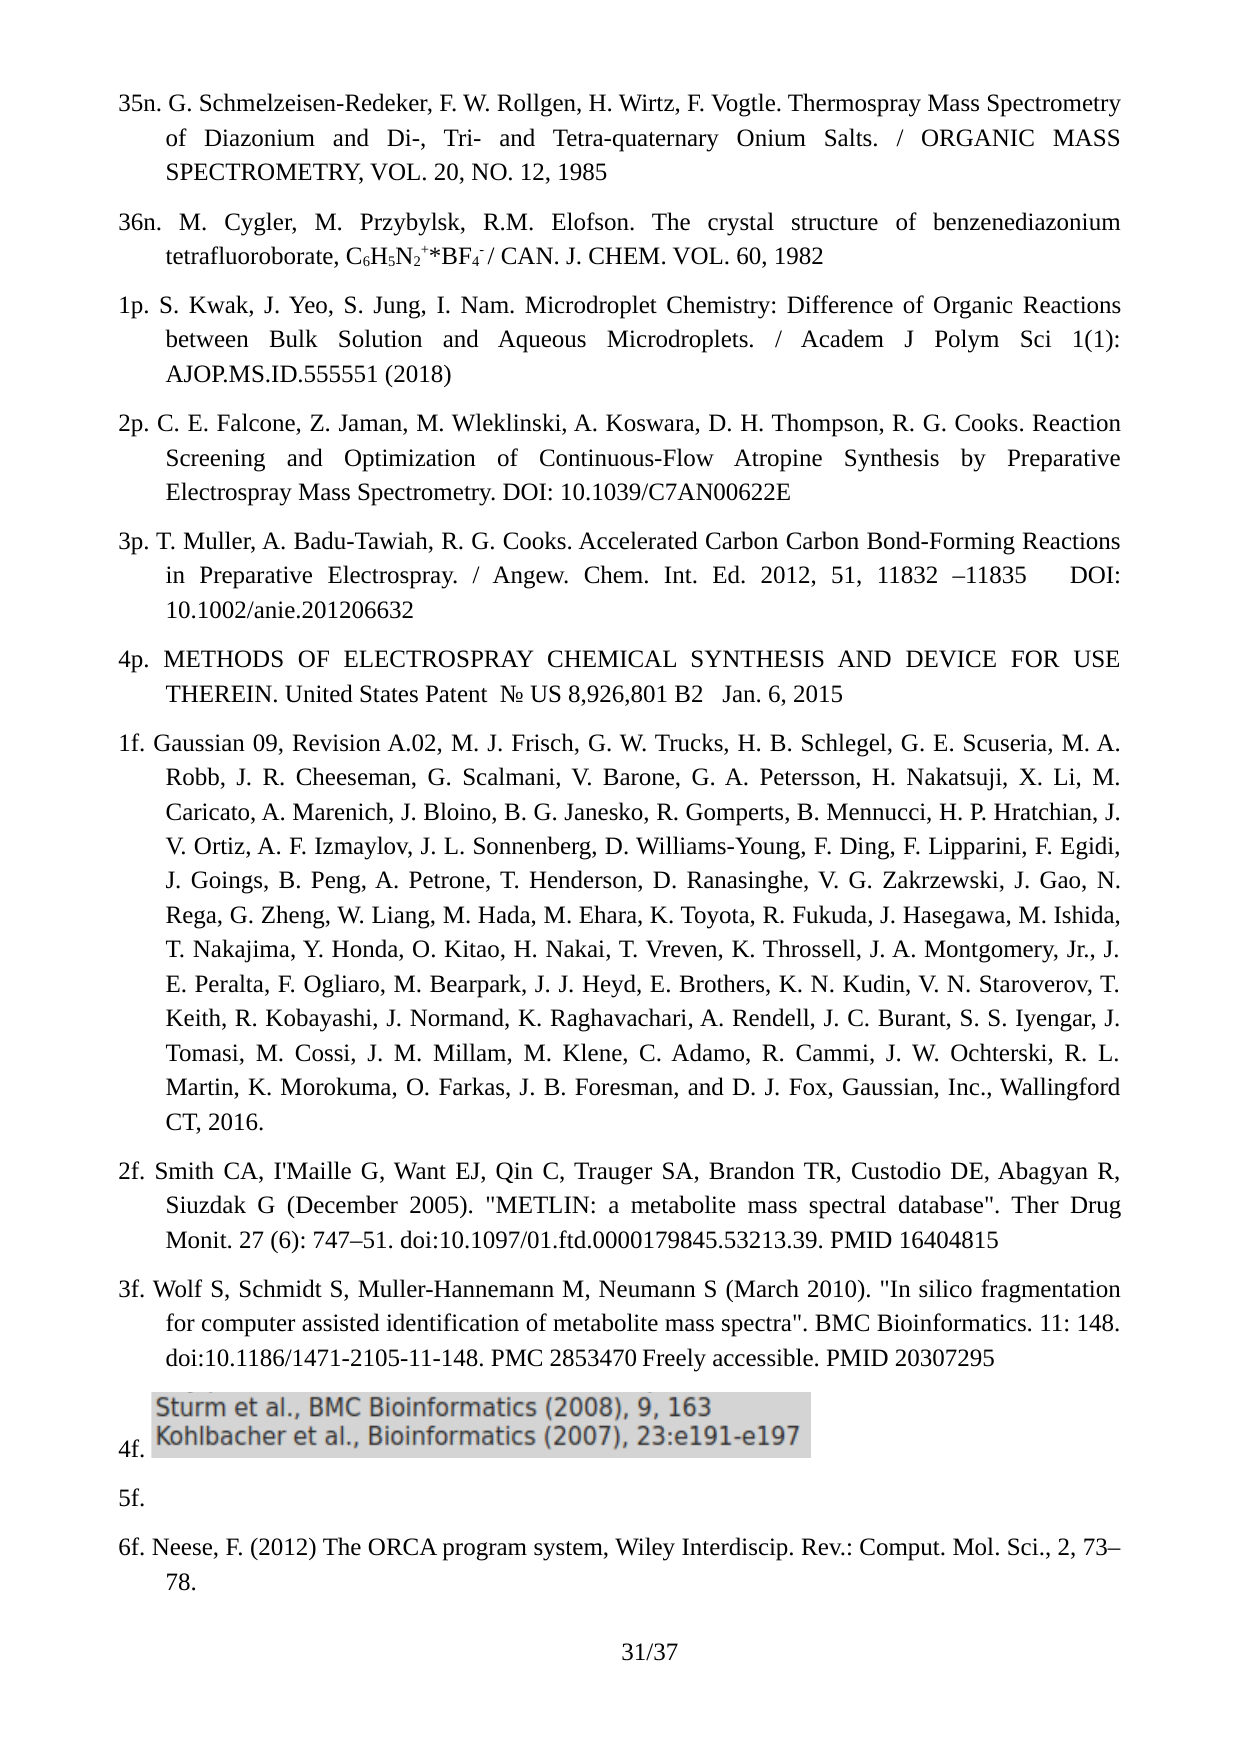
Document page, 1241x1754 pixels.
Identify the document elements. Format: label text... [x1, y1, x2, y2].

picture [151, 1392, 811, 1458]
text 6f. Neese, F. (2012) The ORCA program system, Wiley Interdiscip. Rev.: Comput. Mol. Sci., 2, 73–78. [118, 1532, 1122, 1596]
text 35n. G. Schmelzeisen-Redeker, F. W. Rollgen, H. Wirtz, F. Vogtle. Thermospray Mass Spectrometry of Diazonium and Di-, Tri- and Tetra-quaternary Onium Salts. / ORGANIC MASS SPECTROMETRY, VOL. 20, NO. 12, 1985 [118, 88, 1122, 186]
text 2p. C. E. Falcone, Z. Jaman, M. Wleklinski, A. Koswara, D. H. Thompson, R. G. Cooks. Reaction Screening and Optimization of Continuous-Flow Atropine Synthesis by Preparative Electrospray Mass Spectrometry. DOI: 10.1039/C7AN00622E [118, 408, 1122, 506]
text 4p. METHODS OF ELECTROSPRAY CHEMICAL SYNTHESIS AND DEVICE FOR USE THEREIN. United States Patent № US 8,926,801 B2 Jan. 6, 2015 [118, 644, 1122, 707]
text 3p. T. Muller, A. Badu-Tawiah, R. G. Cooks. Accelerated Carbon Carbon Bond-Forming Reactions in Preparative Electrospray. / Angew. Chem. Int. Ed. 2012, 51, 11832 –11835 DOI: 10.1002/anie.201206632 [118, 526, 1122, 624]
text 2f. Smith CA, I'Maille G, Want EJ, Qin C, Trauger SA, Brandon TR, Custodio DE, Abagyan R, Siuzdak G (December 2005). "METLIN: a metabolite mass spectral database". Ther Drug Monit. 27 (6): 747–51. doi:10.1097/01.ftd.0000179845.53213.39. PMID 16404815 [118, 1156, 1122, 1254]
text 3f. Wolf S, Schmidt S, Muller-Hannemann M, Neumann S (March 2010). "In silico fragmentation for computer assisted identification of metabolite mass spectra". BMC Bioinformatics. 11: 148. doi:10.1186/1471-2105-11-148. PMC 2853470 Freely accessible. PMID 20307295 [118, 1274, 1122, 1372]
text 4f. [118, 1392, 1122, 1463]
text 1p. S. Kwak, J. Yeo, S. Jung, I. Nam. Microdroplet Chemistry: Difference of Organic Reactions between Bulk Solution and Aqueous Microdroplets. / Academ J Polym Sci 1(1): AJOP.MS.ID.555551 (2018) [118, 290, 1122, 388]
text 5f. [118, 1483, 1122, 1512]
text 1f. Gaussian 09, Revision A.02, M. J. Frisch, G. W. Trucks, H. B. Schlegel, G. E. Scuseria, M. A. Robb, J. R. Cheeseman, G. Scalmani, V. Barone, G. A. Petersson, H. Nakatsuji, X. Li, M. Caricato, A. Marenich, J. Bloino, B. G. Janesko, R. Gomperts, B. Mennucci, H. P. Hratchian, J. V. Ortiz, A. F. Izmaylov, J. L. Sonnenberg, D. Williams-Young, F. Ding, F. Lipparini, F. Egidi, J. Goings, B. Peng, A. Petrone, T. Henderson, D. Ranasinghe, V. G. Zakrzewski, J. Gao, N. Rega, G. Zheng, W. Liang, M. Hada, M. Ehara, K. Toyota, R. Fukuda, J. Hasegawa, M. Ishida, T. Nakajima, Y. Honda, O. Kitao, H. Nakai, T. Vreven, K. Throssell, J. A. Montgomery, Jr., J. E. Peralta, F. Ogliaro, M. Bearpark, J. J. Heyd, E. Brothers, K. N. Kudin, V. N. Staroverov, T. Keith, R. Kobayashi, J. Normand, K. Raghavachari, A. Rendell, J. C. Burant, S. S. Iyengar, J. Tomasi, M. Cossi, J. M. Millam, M. Klene, C. Adamo, R. Cammi, J. W. Ochterski, R. L. Martin, K. Morokuma, O. Farkas, J. B. Foresman, and D. J. Fox, Gaussian, Inc., Wallingford CT, 2016. [118, 728, 1122, 1136]
text 36n. M. Cygler, M. Przybylsk, R.M. Elofson. The crystal structure of benzenediazonium tetrafluoroborate, C6H5N2+*BF4- / CAN. J. CHEM. VOL. 60, 1982 [118, 207, 1122, 270]
